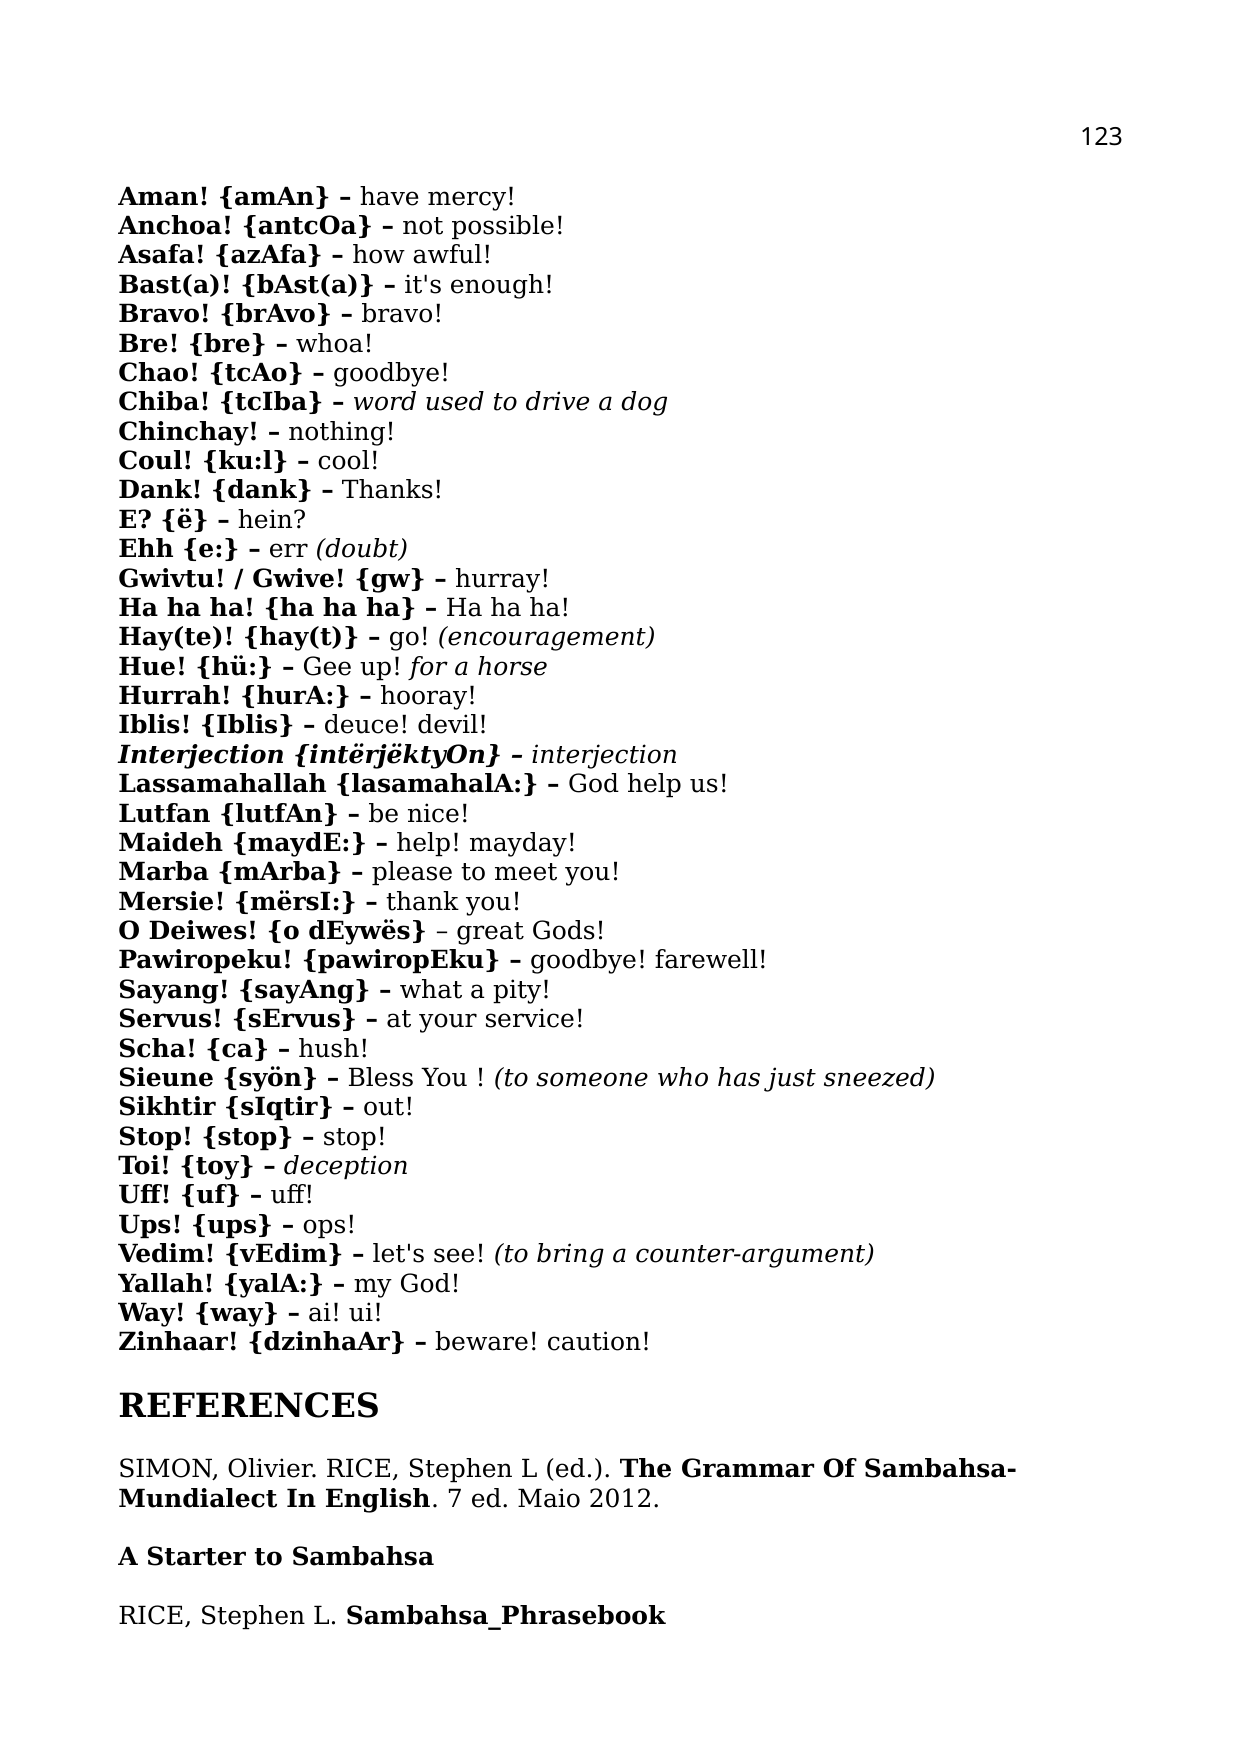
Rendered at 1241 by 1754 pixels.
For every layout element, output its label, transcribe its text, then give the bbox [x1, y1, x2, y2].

text Ha ha ha! {ha ha ha} – Ha ha ha! [118, 593, 1123, 622]
text Lutfan {lutfAn} – be nice! [118, 798, 1123, 828]
text Iblis! {Iblis} – deuce! devil! [118, 710, 1123, 740]
text Vedim! {vEdim} – let's see! (to bring a counter-argument) [118, 1239, 1123, 1268]
text Bast(a)! {bAst(a)} – it's enough! [118, 270, 1123, 299]
text Interjection {intërjëktyOn} – interjection [118, 740, 1123, 769]
text Scha! {ca} – hush! [118, 1033, 1123, 1063]
text O Deiwes! {o dEywës} – great Gods! [118, 916, 1123, 945]
text Maideh {maydE:} – help! mayday! [118, 828, 1123, 857]
text Uff! {uf} – uff! [118, 1180, 1123, 1210]
text Chiba! {tcIba} – word used to drive a dog [118, 387, 1123, 417]
text E? {ë} – hein? [118, 505, 1123, 534]
text Stop! {stop} – stop! [118, 1122, 1123, 1151]
text Dank! {dank} – Thanks! [118, 475, 1123, 505]
text Chinchay! – nothing! [118, 417, 1123, 446]
text Lassamahallah {lasamahalA:} – God help us! [118, 769, 1123, 798]
text Hurrah! {hurA:} – hooray! [118, 681, 1123, 710]
text Servus! {sErvus} – at your service! [118, 1004, 1123, 1033]
text Gwivtu! / Gwive! {gw} – hurray! [118, 563, 1123, 593]
text Pawiropeku! {pawiropEku} – goodbye! farewell! [118, 945, 1123, 975]
text Chao! {tcAo} – goodbye! [118, 358, 1123, 387]
text Hay(te)! {hay(t)} – go! (encouragement) [118, 622, 1123, 652]
text Toi! {toy} – deception [118, 1151, 1123, 1180]
text Coul! {ku:l} – cool! [118, 446, 1123, 475]
text Zinhaar! {dzinhaAr} – beware! caution! [118, 1327, 1123, 1357]
text Asafa! {azAfa} – how awful! [118, 240, 1123, 270]
text Bre! {bre} – whoa! [118, 328, 1123, 358]
text Marba {mArba} – please to meet you! [118, 857, 1123, 887]
text Bravo! {brAvo} – bravo! [118, 299, 1123, 328]
text Aman! {amAn} – have mercy! [118, 182, 1123, 211]
text Sieune {syön} – Bless You ! (to someone who has just sneezed) [118, 1063, 1123, 1092]
text Mersie! {mërsI:} – thank you! [118, 887, 1123, 916]
text SIMON, Olivier. RICE, Stephen L (ed.). The Grammar Of Sambahsa-Mundialect In English. 7 ed. Maio 2012. [118, 1454, 1123, 1513]
text Ups! {ups} – ops! [118, 1210, 1123, 1239]
subtitle REFERENCES [118, 1386, 1123, 1425]
text Yallah! {yalA:} – my God! [118, 1268, 1123, 1298]
text Hue! {hü:} – Gee up! for a horse [118, 652, 1123, 681]
text Way! {way} – ai! ui! [118, 1298, 1123, 1327]
text Anchoa! {antcOa} – not possible! [118, 211, 1123, 240]
text A Starter to Sambahsa [118, 1542, 1123, 1571]
text Sayang! {sayAng} – what a pity! [118, 975, 1123, 1004]
text RICE, Stephen L. Sambahsa_Phrasebook [118, 1601, 1123, 1630]
text Sikhtir {sIqtir} – out! [118, 1092, 1123, 1122]
text Ehh {e:} – err (doubt) [118, 534, 1123, 563]
